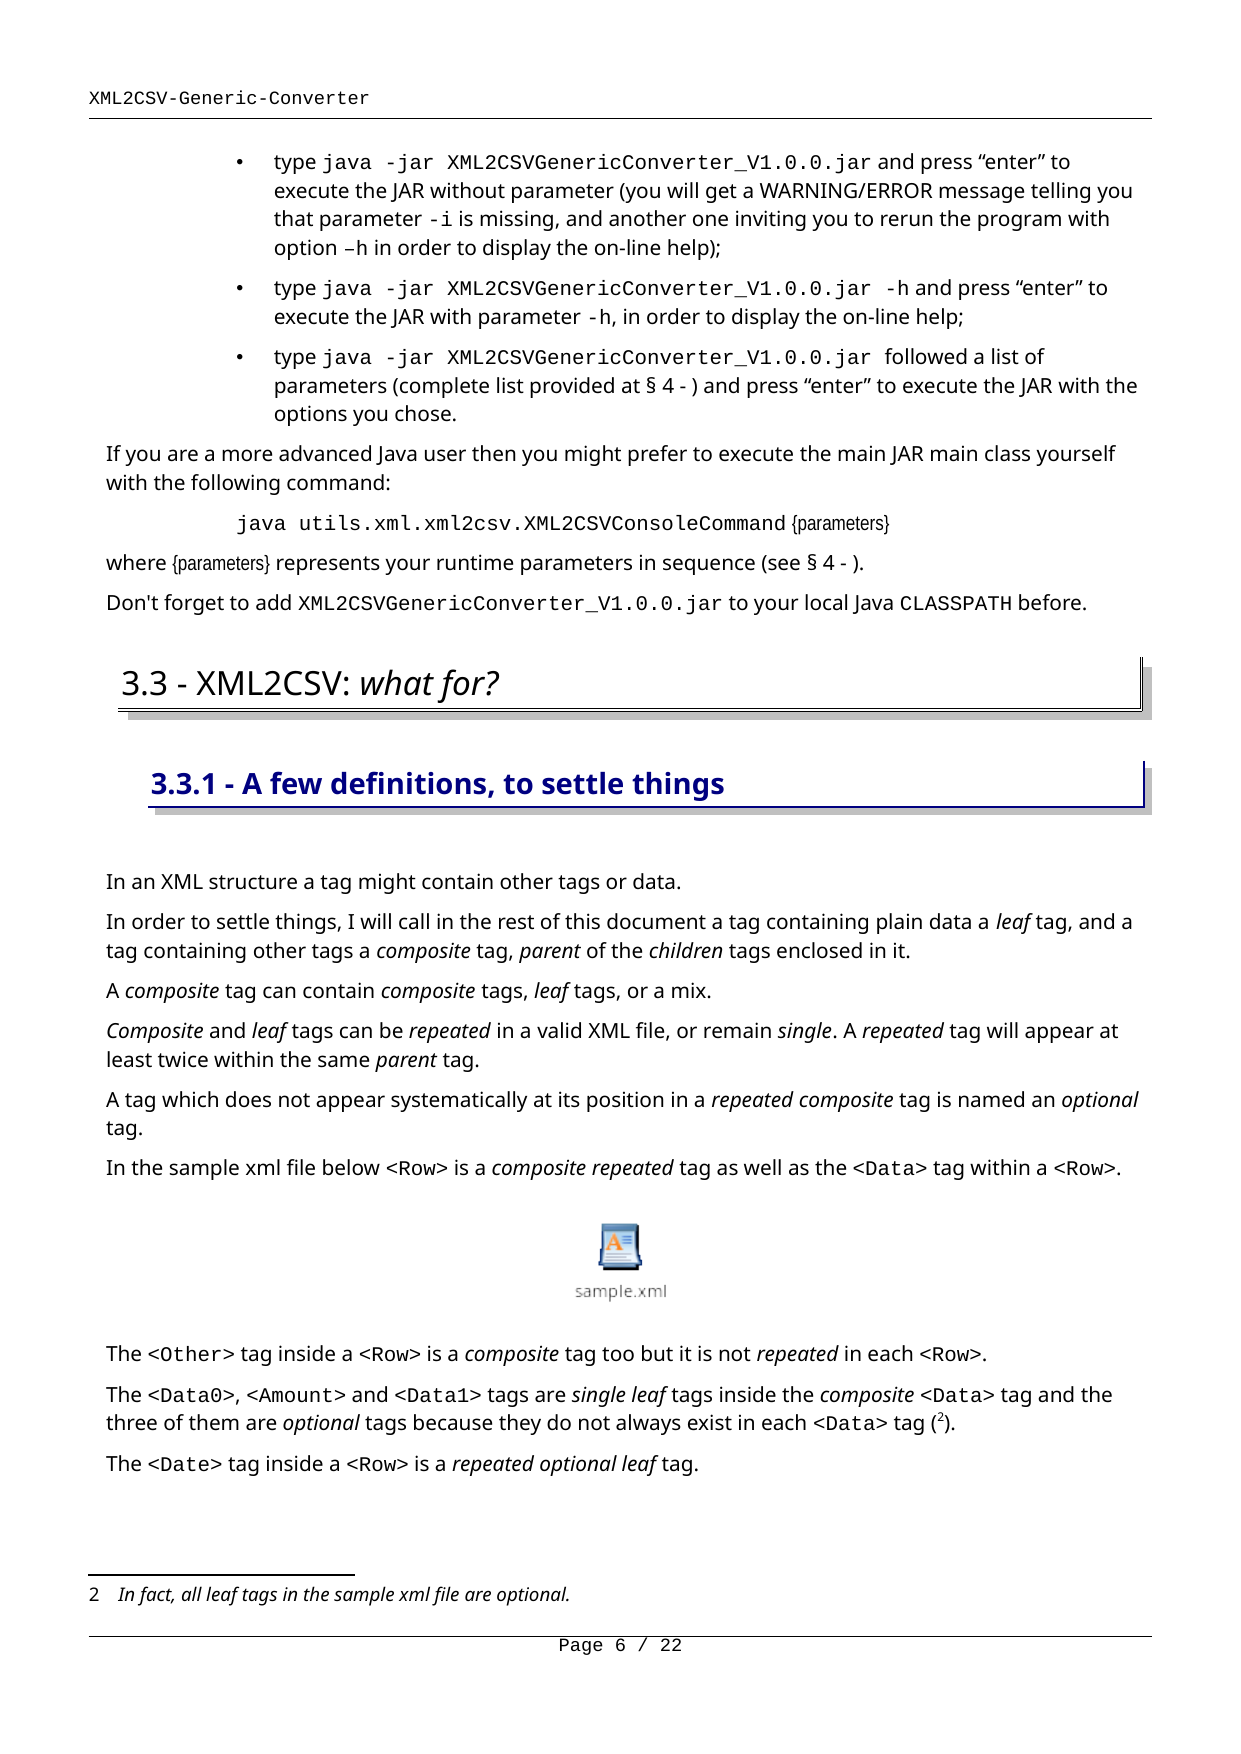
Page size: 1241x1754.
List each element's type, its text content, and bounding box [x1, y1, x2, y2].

list type java -jar XML2CSVGenericConverter_V1.0.0.jar and press “enter” to execute the JAR without parameter (you will get a WARNING/ERROR message telling you that parameter -i is missing, and another one inviting you to rerun the program with option –h in order to display the on-line help); [236, 147, 1152, 262]
text Composite and leaf tags can be repeated in a valid XML file, or remain single. A repeated tag will appear at least twice within the same parent tag. [106, 1016, 1152, 1073]
list type java -jar XML2CSVGenericConverter_V1.0.0.jar -h and press “enter” to execute the JAR with parameter -h, in order to display the on-line help; [236, 273, 1152, 330]
text In an XML structure a tag might contain other tags or data. [106, 867, 1152, 896]
text In the sample xml file below <Row> is a composite repeated tag as well as the <Data> tag within a <Row>. [106, 1153, 1152, 1182]
text A tag which does not appear systematically at its position in a repeated composite tag is named an optional tag. [106, 1085, 1152, 1142]
text The <Other> tag inside a <Row> is a composite tag too but it is not repeated in each <Row>. [106, 1234, 1152, 1368]
text Don't forget to add XML2CSVGenericConverter_V1.0.0.jar to your local Java CLASSPATH before. [106, 588, 1152, 617]
text In fact, all leaf tags in the sample xml file are optional. [88, 1581, 1152, 1606]
subtitle A few definitions, to settle things [148, 761, 1143, 806]
text java utils.xml.xml2csv.XML2CSVConsoleCommand {parameters} [236, 508, 1152, 537]
text In order to settle things, I will call in the rest of this document a tag containing plain data a leaf tag, and a tag containing other tags a composite tag, parent of the children tags enclosed in it. [106, 907, 1152, 964]
list type java -jar XML2CSVGenericConverter_V1.0.0.jar followed a list of parameters (complete list provided at § 4 - ) and press “enter” to execute the JAR with the options you chose. [236, 342, 1152, 428]
text where {parameters} represents your runtime parameters in sequence (see § 4 - ). [106, 548, 1152, 577]
text The <Data0>, <Amount> and <Data1> tags are single leaf tags inside the composite <Data> tag and the three of them are optional tags because they do not always exist in each <Data> tag (). [106, 1380, 1152, 1437]
text A composite tag can contain composite tags, leaf tags, or a mix. [106, 976, 1152, 1004]
text The <Date> tag inside a <Row> is a repeated optional leaf tag. [106, 1449, 1152, 1477]
subtitle XML2CSV: what for? [118, 657, 1140, 708]
text If you are a more advanced Java user then you might prefer to execute the main JAR main class yourself with the following command: [106, 439, 1152, 496]
